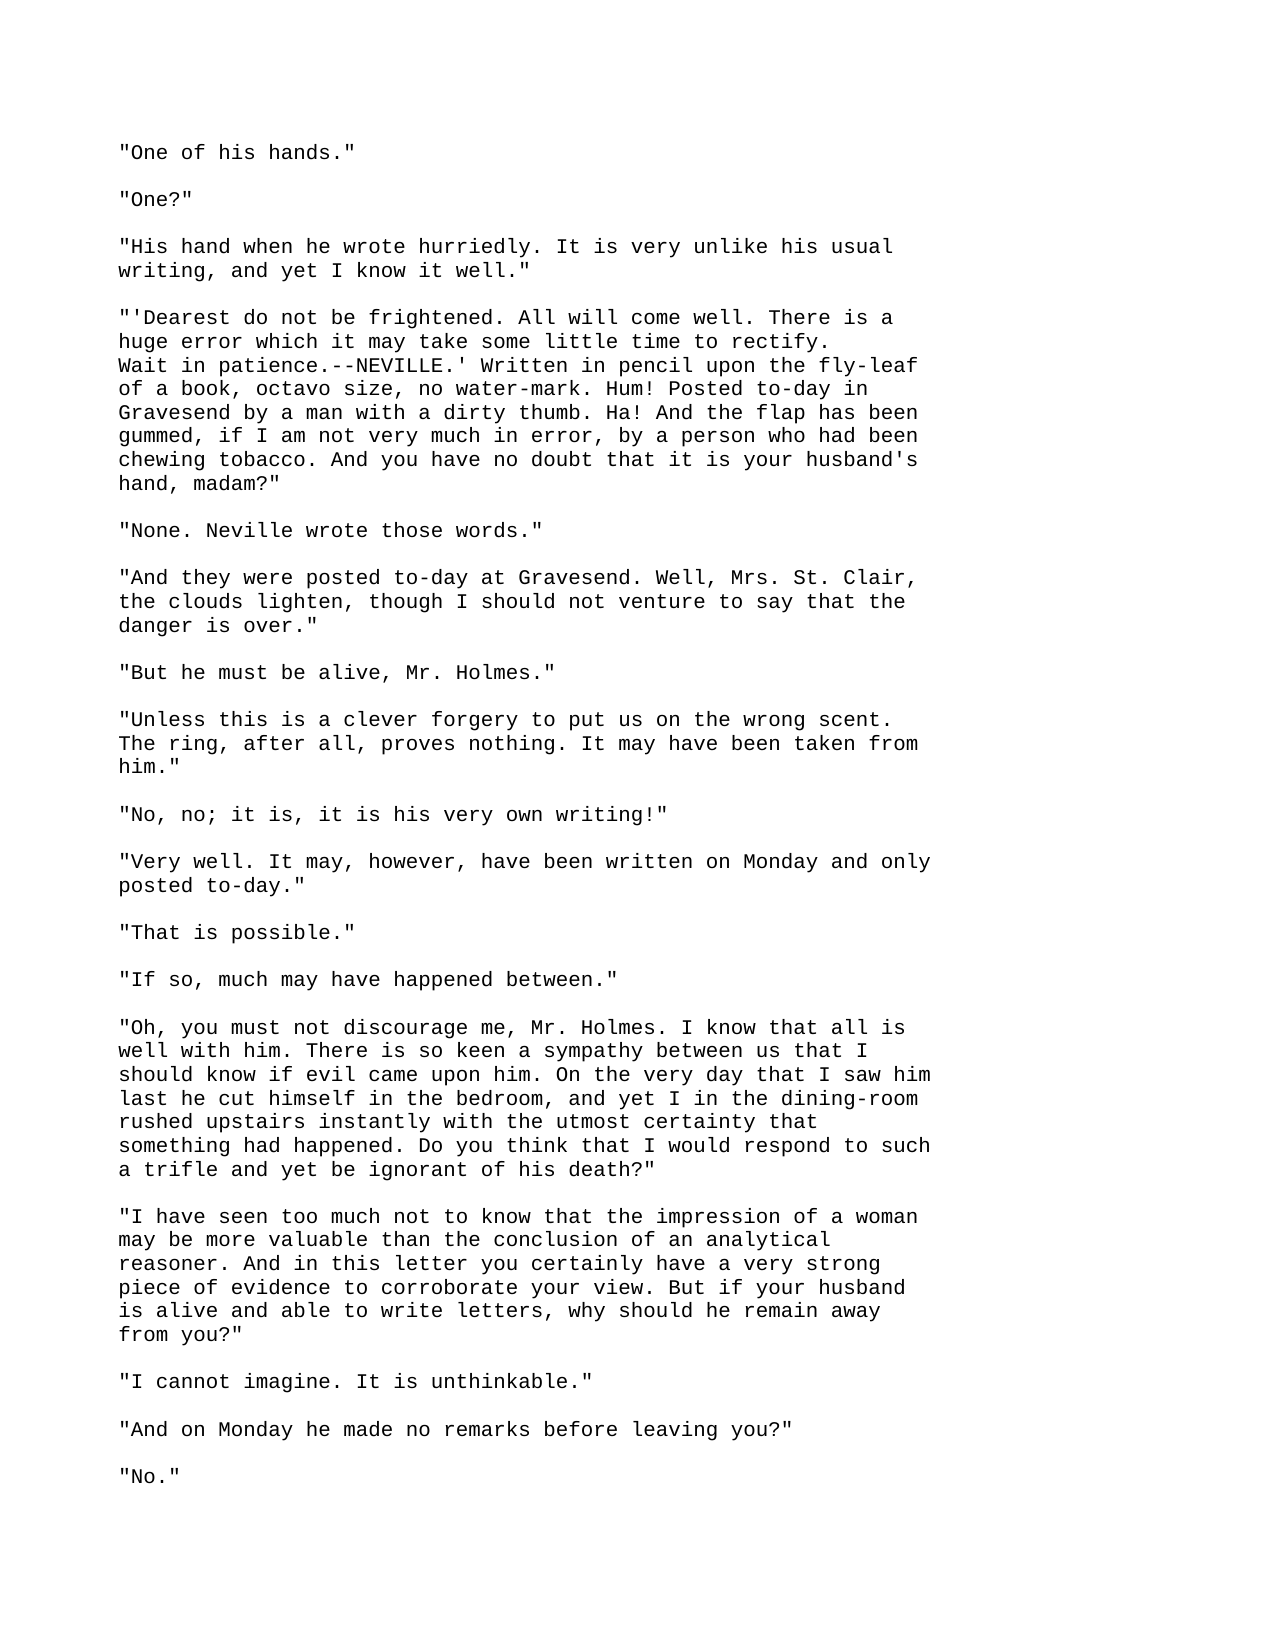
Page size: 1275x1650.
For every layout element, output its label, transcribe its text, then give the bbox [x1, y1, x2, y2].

text "If so, much may have happened between." [118, 969, 1157, 993]
text the clouds lighten, though I should not venture to say that the [118, 591, 1157, 615]
text "Very well. It may, however, have been written on Monday and only [118, 851, 1157, 875]
text "One?" [118, 189, 1157, 213]
text chewing tobacco. And you have no doubt that it is your husband's [118, 449, 1157, 473]
text "And they were posted to-day at Gravesend. Well, Mrs. St. Clair, [118, 567, 1157, 591]
text "Unless this is a clever forgery to put us on the wrong scent. [118, 709, 1157, 733]
text posted to-day." [118, 875, 1157, 898]
text may be more valuable than the conclusion of an analytical [118, 1229, 1157, 1253]
text "Oh, you must not discourage me, Mr. Holmes. I know that all is [118, 1017, 1157, 1040]
text The ring, after all, proves nothing. It may have been taken from [118, 733, 1157, 757]
text "And on Monday he made no remarks before leaving you?" [118, 1419, 1157, 1442]
text from you?" [118, 1324, 1157, 1348]
text reasoner. And in this letter you certainly have a very strong [118, 1253, 1157, 1277]
text "None. Neville wrote those words." [118, 520, 1157, 544]
text a trifle and yet be ignorant of his death?" [118, 1158, 1157, 1182]
text "But he must be alive, Mr. Holmes." [118, 662, 1157, 686]
text "I have seen too much not to know that the impression of a woman [118, 1206, 1157, 1229]
text Wait in patience.--NEVILLE.' Written in pencil upon the fly-leaf [118, 354, 1157, 378]
text writing, and yet I know it well." [118, 260, 1157, 284]
text "His hand when he wrote hurriedly. It is very unlike his usual [118, 236, 1157, 260]
text "No, no; it is, it is his very own writing!" [118, 804, 1157, 827]
text "No." [118, 1466, 1157, 1489]
text him." [118, 757, 1157, 780]
text something had happened. Do you think that I would respond to such [118, 1135, 1157, 1158]
text of a book, octavo size, no water-mark. Hum! Posted to-day in [118, 378, 1157, 402]
text rushed upstairs instantly with the utmost certainty that [118, 1111, 1157, 1135]
text gummed, if I am not very much in error, by a person who had been [118, 426, 1157, 449]
text should know if evil came upon him. On the very day that I saw him [118, 1064, 1157, 1088]
text last he cut himself in the bedroom, and yet I in the dining-room [118, 1088, 1157, 1111]
text hand, madam?" [118, 473, 1157, 496]
text "I cannot imagine. It is unthinkable." [118, 1371, 1157, 1395]
text Gravesend by a man with a dirty thumb. Ha! And the flap has been [118, 402, 1157, 426]
text piece of evidence to corroborate your view. But if your husband [118, 1277, 1157, 1300]
text danger is over." [118, 615, 1157, 638]
text well with him. There is so keen a sympathy between us that I [118, 1040, 1157, 1064]
text "'Dearest do not be frightened. All will come well. There is a [118, 307, 1157, 331]
text is alive and able to write letters, why should he remain away [118, 1300, 1157, 1324]
text "That is possible." [118, 922, 1157, 946]
text "One of his hands." [118, 142, 1157, 165]
text huge error which it may take some little time to rectify. [118, 331, 1157, 354]
